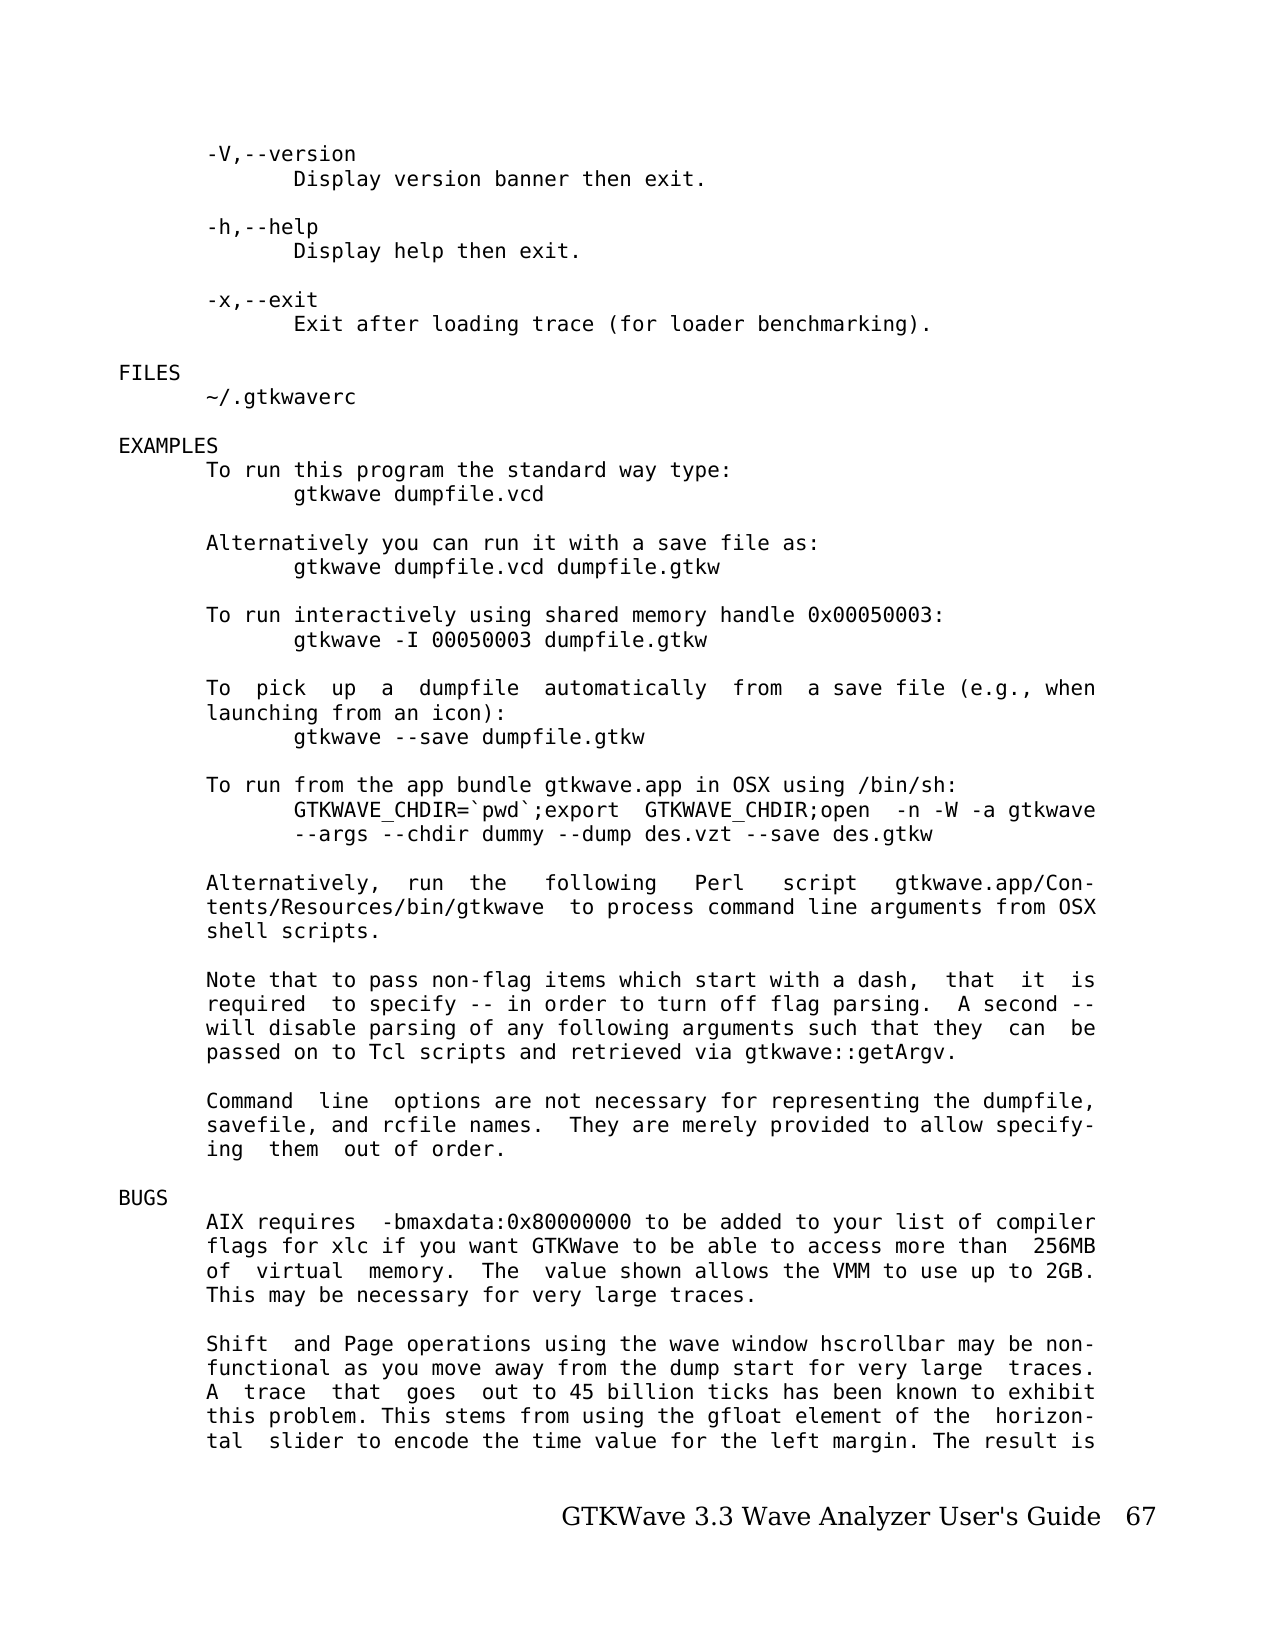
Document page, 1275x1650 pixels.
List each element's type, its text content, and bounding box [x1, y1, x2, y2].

text FILES [118, 361, 1157, 385]
text tal slider to encode the time value for the left margin. The result is [118, 1429, 1157, 1453]
text Alternatively, run the following Perl script gtkwave.app/Con- [118, 871, 1157, 895]
text BUGS [118, 1186, 1157, 1210]
text EXAMPLES [118, 434, 1157, 458]
text ing them out of order. [118, 1137, 1157, 1162]
text --args --chdir dummy --dump des.vzt --save des.gtkw [118, 822, 1157, 846]
text flags for xlc if you want GTKWave to be able to access more than 256MB [118, 1234, 1157, 1259]
text Shift and Page operations using the wave window hscrollbar may be non- [118, 1332, 1157, 1356]
text A trace that goes out to 45 billion ticks has been known to exhibit [118, 1380, 1157, 1404]
text of virtual memory. The value shown allows the VMM to use up to 2GB. [118, 1259, 1157, 1283]
text To run from the app bundle gtkwave.app in OSX using /bin/sh: [118, 773, 1157, 798]
text gtkwave --save dumpfile.gtkw [118, 725, 1157, 749]
text Command line options are not necessary for representing the dumpfile, [118, 1089, 1157, 1113]
text tents/Resources/bin/gtkwave to process command line arguments from OSX [118, 895, 1157, 919]
text passed on to Tcl scripts and retrieved via gtkwave::getArgv. [118, 1040, 1157, 1065]
text will disable parsing of any following arguments such that they can be [118, 1016, 1157, 1040]
text -V,--version [118, 142, 1157, 167]
text Note that to pass non-flag items which start with a dash, that it is [118, 968, 1157, 992]
text this problem. This stems from using the gfloat element of the horizon- [118, 1404, 1157, 1429]
text launching from an icon): [118, 701, 1157, 725]
text gtkwave dumpfile.vcd dumpfile.gtkw [118, 555, 1157, 579]
text Display version banner then exit. [118, 167, 1157, 191]
text gtkwave dumpfile.vcd [118, 482, 1157, 506]
text AIX requires -bmaxdata:0x80000000 to be added to your list of compiler [118, 1210, 1157, 1234]
text functional as you move away from the dump start for very large traces. [118, 1356, 1157, 1380]
text Exit after loading trace (for loader benchmarking). [118, 312, 1157, 337]
text To run this program the standard way type: [118, 458, 1157, 482]
text Display help then exit. [118, 239, 1157, 264]
text To run interactively using shared memory handle 0x00050003: [118, 603, 1157, 628]
text required to specify -- in order to turn off flag parsing. A second -- [118, 992, 1157, 1016]
text GTKWAVE_CHDIR=`pwd`;export GTKWAVE_CHDIR;open -n -W -a gtkwave [118, 798, 1157, 822]
text This may be necessary for very large traces. [118, 1283, 1157, 1307]
text -h,--help [118, 215, 1157, 239]
text To pick up a dumpfile automatically from a save file (e.g., when [118, 676, 1157, 701]
text Alternatively you can run it with a save file as: [118, 531, 1157, 555]
text -x,--exit [118, 288, 1157, 312]
text savefile, and rcfile names. They are merely provided to allow specify- [118, 1113, 1157, 1137]
text gtkwave -I 00050003 dumpfile.gtkw [118, 628, 1157, 652]
text ~/.gtkwaverc [118, 385, 1157, 409]
text shell scripts. [118, 919, 1157, 943]
